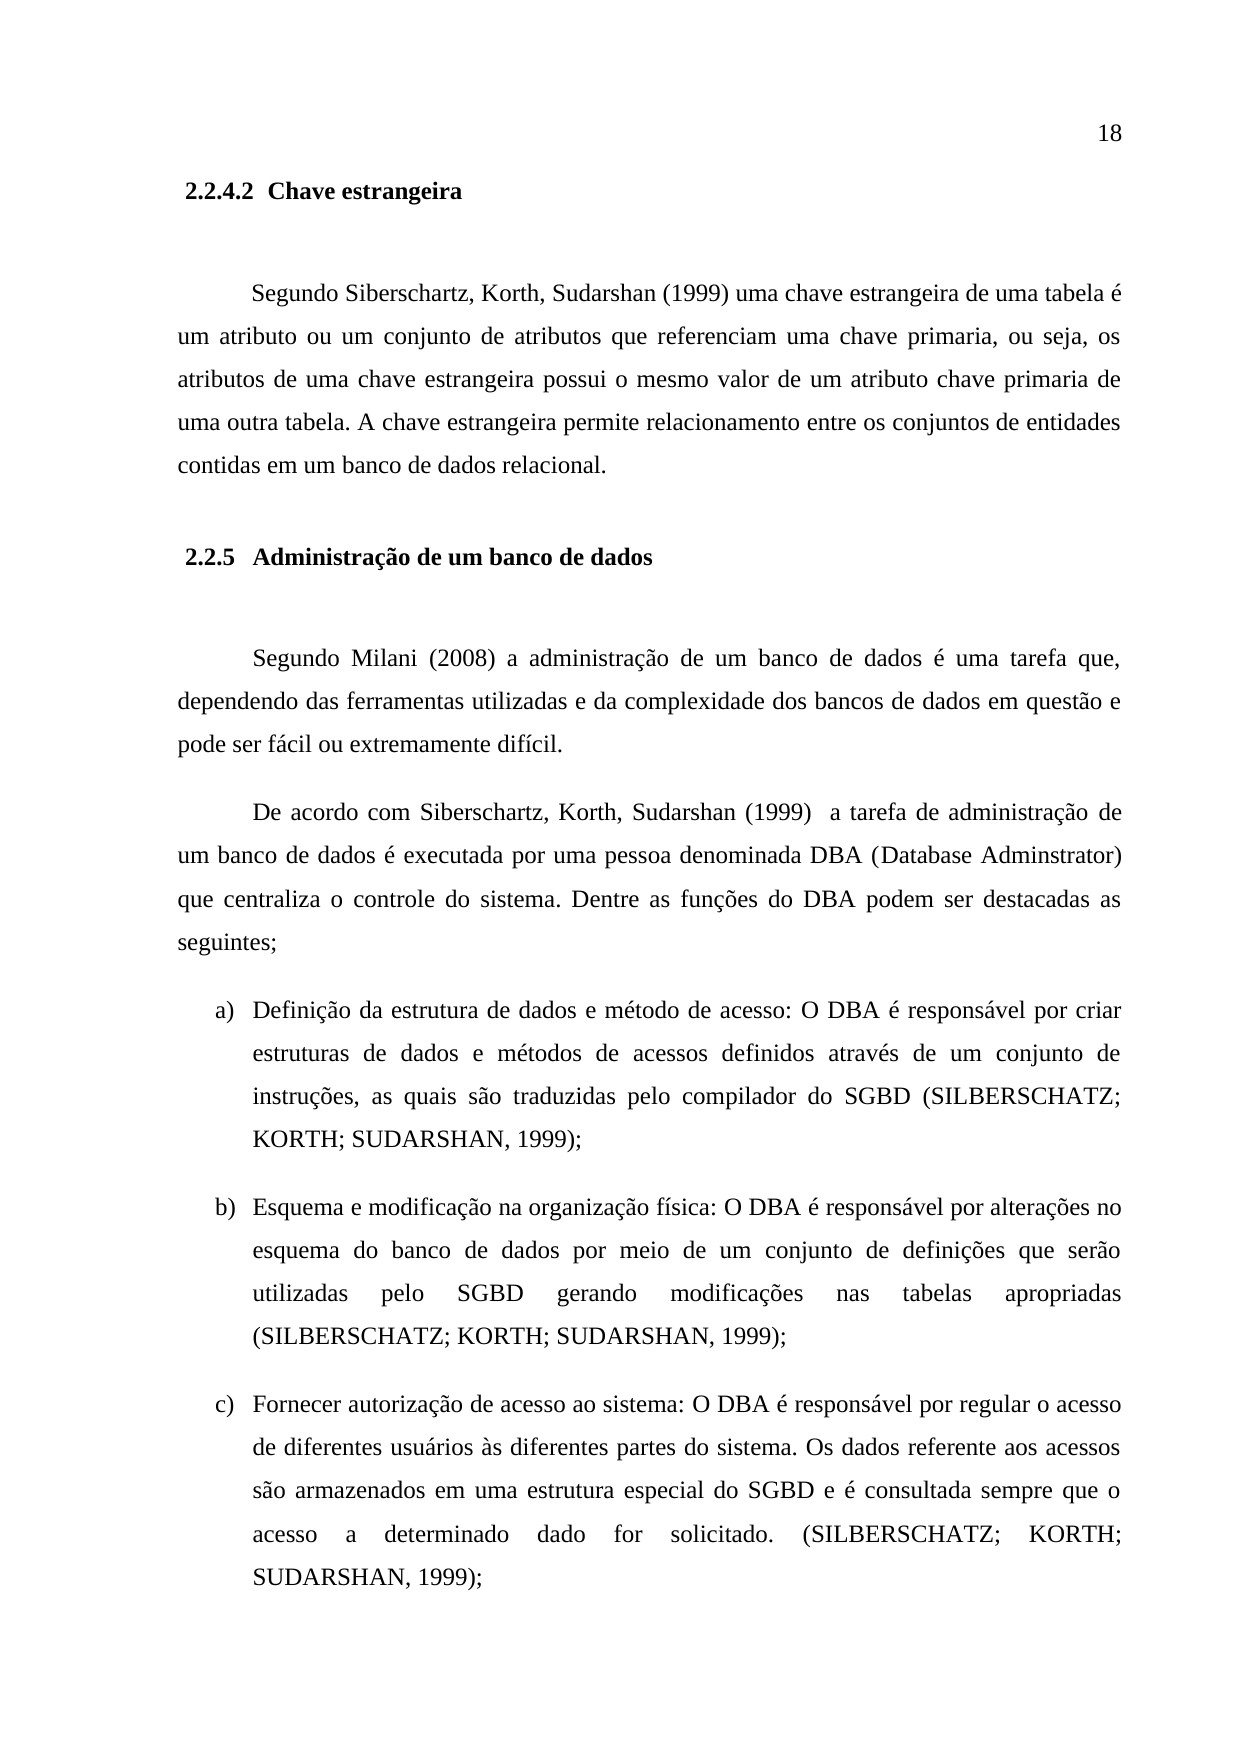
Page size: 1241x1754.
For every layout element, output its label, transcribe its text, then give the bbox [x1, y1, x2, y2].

list Definição da estrutura de dados e método de acesso: O DBA é responsável por criar estruturas de dados e métodos de acessos definidos através de um conjunto de instruções, as quais são traduzidas pelo compilador do SGBD (SILBERSCHATZ; KORTH; SUDARSHAN, 1999); [215, 995, 1122, 1153]
text Segundo Milani (2008) a administração de um banco de dados é uma tarefa que, dependendo das ferramentas utilizadas e da complexidade dos bancos de dados em questão e pode ser fácil ou extremamente difícil. [177, 643, 1122, 758]
text De acordo com Siberschartz, Korth, Sudarshan (1999) a tarefa de administração de um banco de dados é executada por uma pessoa denominada DBA (Database Adminstrator) que centraliza o controle do sistema. Dentre as funções do DBA podem ser destacadas as seguintes; [177, 797, 1122, 956]
text Segundo Siberschartz, Korth, Sudarshan (1999) uma chave estrangeira de uma tabela é um atributo ou um conjunto de atributos que referenciam uma chave primaria, ou seja, os atributos de uma chave estrangeira possui o mesmo valor de um atributo chave primaria de uma outra tabela. A chave estrangeira permite relacionamento entre os conjuntos de entidades contidas em um banco de dados relacional. [177, 278, 1122, 479]
list Chave estrangeira [185, 176, 1122, 205]
list Administração de um banco de dados [185, 542, 1122, 570]
list Esquema e modificação na organização física: O DBA é responsável por alterações no esquema do banco de dados por meio de um conjunto de definições que serão utilizadas pelo SGBD gerando modificações nas tabelas apropriadas (SILBERSCHATZ; KORTH; SUDARSHAN, 1999); [215, 1192, 1122, 1350]
list Fornecer autorização de acesso ao sistema: O DBA é responsável por regular o acesso de diferentes usuários às diferentes partes do sistema. Os dados referente aos acessos são armazenados em uma estrutura especial do SGBD e é consultada sempre que o acesso a determinado dado for solicitado. (SILBERSCHATZ; KORTH; SUDARSHAN, 1999); [215, 1389, 1122, 1591]
